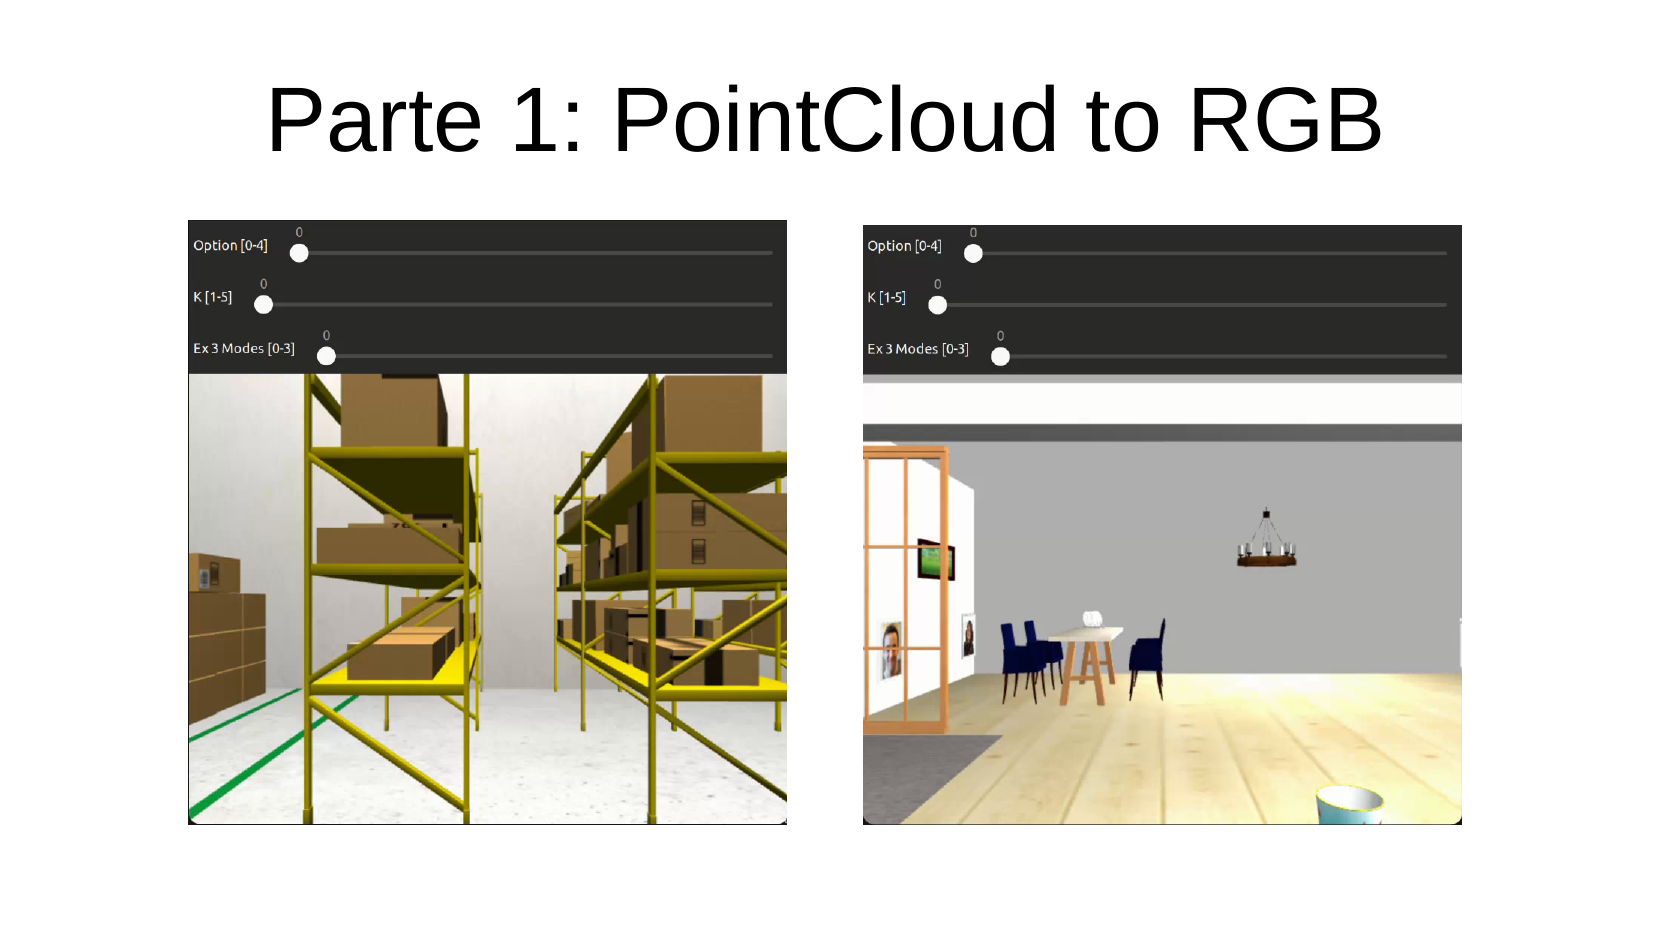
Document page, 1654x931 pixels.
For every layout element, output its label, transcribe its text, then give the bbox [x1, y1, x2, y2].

title Parte 1: PointCloud to RGB [82, 37, 1571, 193]
text_box [187, 219, 788, 826]
text_box [862, 224, 1463, 826]
